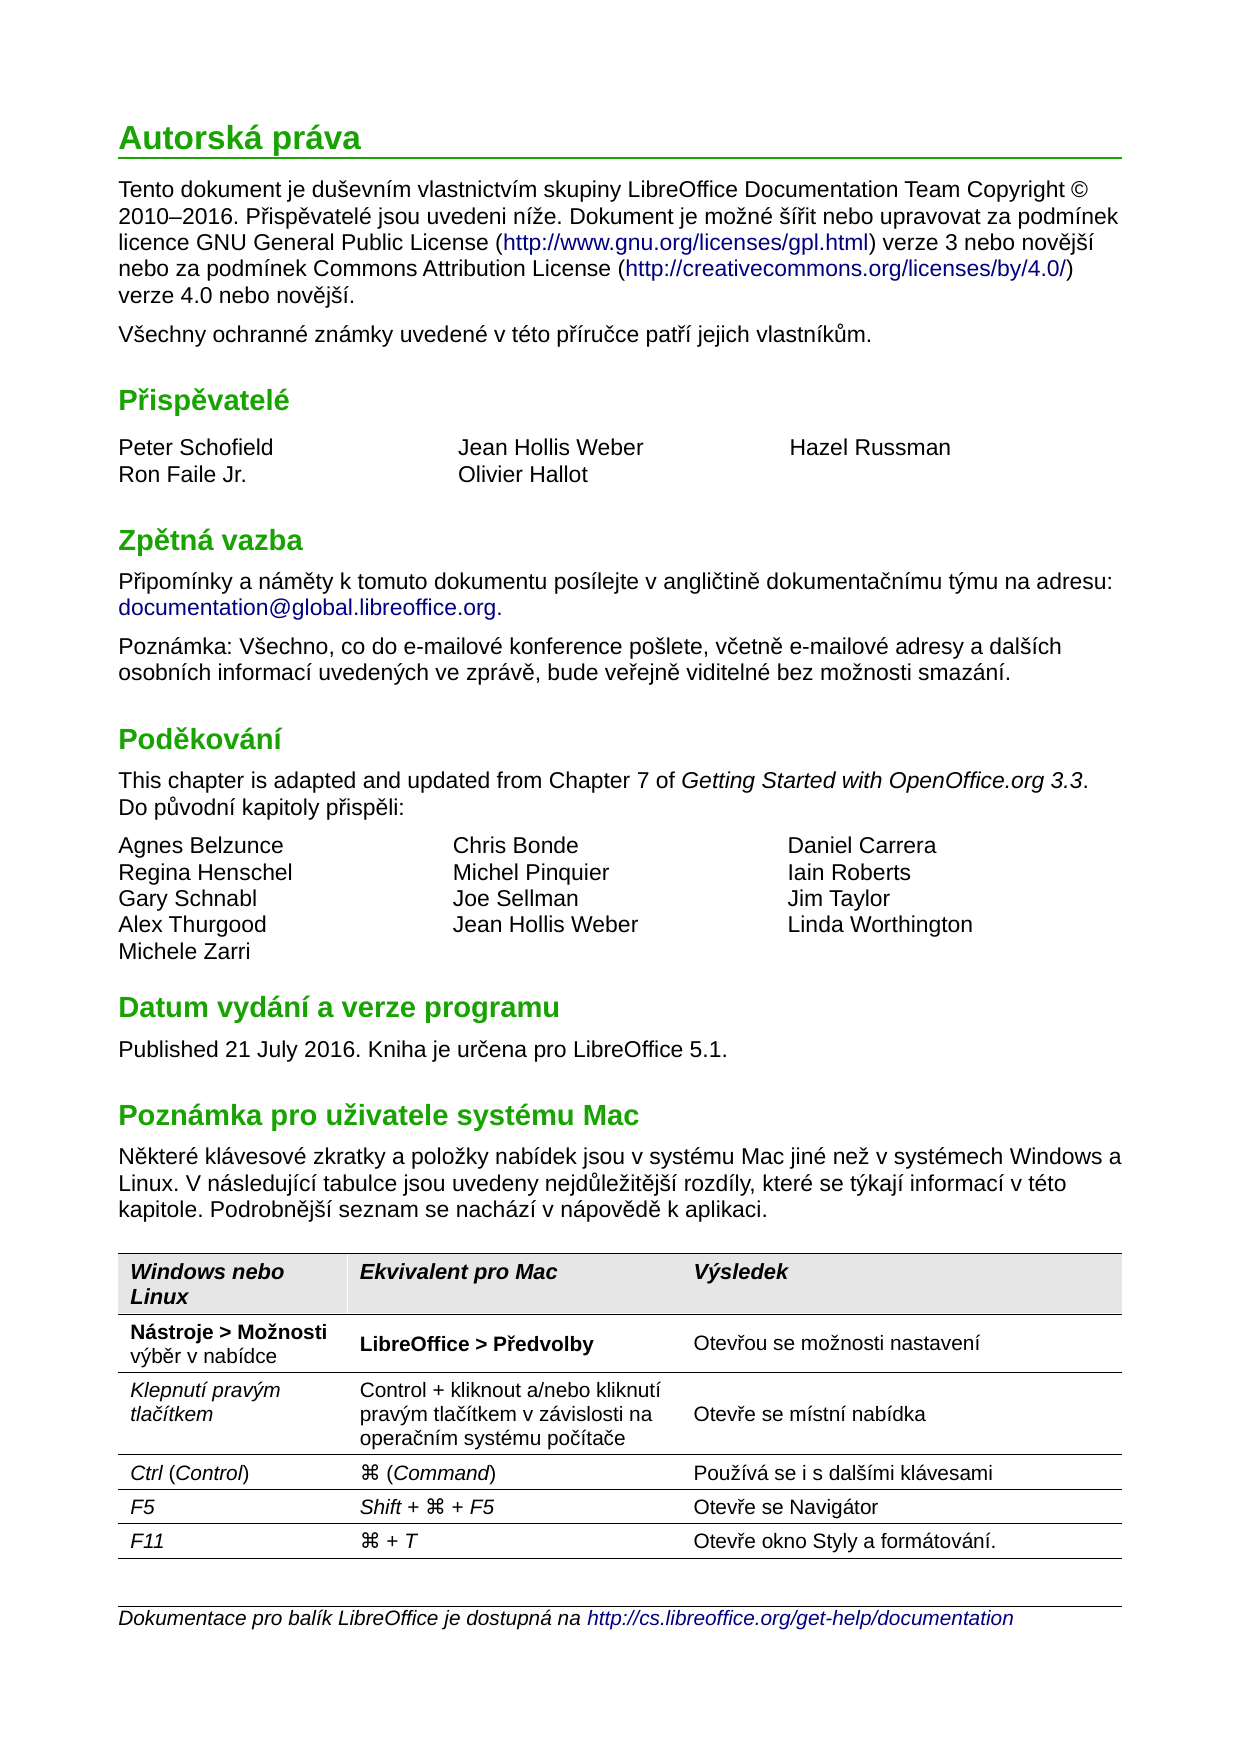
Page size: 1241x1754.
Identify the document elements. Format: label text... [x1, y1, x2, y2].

table_cell Shift + ⌘ + F5 [348, 1490, 681, 1523]
table_header Daniel Carrera [788, 833, 1122, 859]
table_header Agnes Belzunce [118, 833, 453, 859]
table_cell Gary Schnabl [118, 885, 453, 911]
subtitle Poděkování [118, 722, 1122, 755]
table_cell [789, 461, 1122, 487]
table_cell Olivier Hallot [458, 461, 789, 487]
table_cell [788, 938, 1122, 967]
table_header Chris Bonde [453, 833, 787, 859]
text Některé klávesové zkratky a položky nabídek jsou v systému Mac jiné než v systémech Windows a Linux. V následující tabulce jsou uvedeny nejdůležitější rozdíly, které se týkají informací v této kapitole. Podrobnější seznam se nachází v nápovědě k aplikaci. [118, 1143, 1122, 1222]
table_cell Ron Faile Jr. [118, 461, 458, 487]
subtitle Autorská práva [118, 118, 1122, 157]
table_header Hazel Russman [789, 434, 1122, 461]
table_cell Používá se i s dalšími klávesami [681, 1455, 1122, 1489]
table_cell [453, 938, 787, 967]
table_header Ekvivalent pro Mac [348, 1254, 681, 1313]
text Tento dokument je duševním vlastnictvím skupiny LibreOffice Documentation Team Copyright © 2010–2016. Přispěvatelé jsou uvedeni níže. Dokument je možné šířit nebo upravovat za podmínek licence GNU General Public License (http://www.gnu.org/licenses/gpl.html) verze 3 nebo novější nebo za podmínek Commons Attribution License (http://creativecommons.org/licenses/by/4.0/) verze 4.0 nebo novější. [118, 176, 1122, 308]
text Připomínky a náměty k tomuto dokumentu posílejte v angličtině dokumentačnímu týmu na adresu: documentation@global.libreoffice.org. [118, 568, 1122, 621]
subtitle Přispěvatelé [118, 383, 1122, 417]
table_cell Regina Henschel [118, 859, 453, 885]
table_header Windows nebo Linux [118, 1254, 347, 1313]
table_cell F5 [118, 1490, 347, 1523]
table_cell Otevře se Navigátor [681, 1490, 1122, 1523]
table_cell Michel Pinquier [453, 859, 787, 885]
table_cell Otevře se místní nabídka [681, 1373, 1122, 1454]
table_cell Ctrl (Control) [118, 1455, 347, 1489]
table_header Výsledek [681, 1254, 1122, 1313]
table_header Jean Hollis Weber [458, 434, 789, 461]
table_header Peter Schofield [118, 434, 458, 461]
table_cell LibreOffice > Předvolby [348, 1315, 681, 1372]
table_cell Alex Thurgood [118, 911, 453, 938]
table_cell Joe Sellman [453, 885, 787, 911]
table_cell Linda Worthington [788, 911, 1122, 938]
table_cell Control + kliknout a/nebo kliknutí pravým tlačítkem v závislosti na operačním systému počítače [348, 1373, 681, 1454]
table_cell Jim Taylor [788, 885, 1122, 911]
subtitle Datum vydání a verze programu [118, 990, 1122, 1024]
table_cell Iain Roberts [788, 859, 1122, 885]
subtitle Poznámka pro uživatele systému Mac [118, 1098, 1122, 1132]
table_cell Klepnutí pravým tlačítkem [118, 1373, 347, 1454]
table_cell F11 [118, 1524, 347, 1558]
table_cell Otevřou se možnosti nastavení [681, 1315, 1122, 1372]
text Poznámka: Všechno, co do e-mailové konference pošlete, včetně e-mailové adresy a dalších osobních informací uvedených ve zprávě, bude veřejně viditelné bez možnosti smazání. [118, 633, 1122, 686]
text Všechny ochranné známky uvedené v této příručce patří jejich vlastníkům. [118, 321, 1122, 347]
table_cell ⌘ + T [348, 1524, 681, 1558]
table_cell ⌘ (Command) [348, 1455, 681, 1489]
table_cell Michele Zarri [118, 938, 453, 967]
table_cell Nástroje > Možnosti výběr v nabídce [118, 1315, 347, 1372]
text Published 21 July 2016. Kniha je určena pro LibreOffice 5.1. [118, 1036, 1122, 1062]
table_cell Jean Hollis Weber [453, 911, 787, 938]
table_cell Otevře okno Styly a formátování. [681, 1524, 1122, 1558]
subtitle Zpětná vazba [118, 522, 1122, 556]
text This chapter is adapted and updated from Chapter 7 of Getting Started with OpenOffice.org 3.3. Do původní kapitoly přispěli: [118, 767, 1122, 820]
